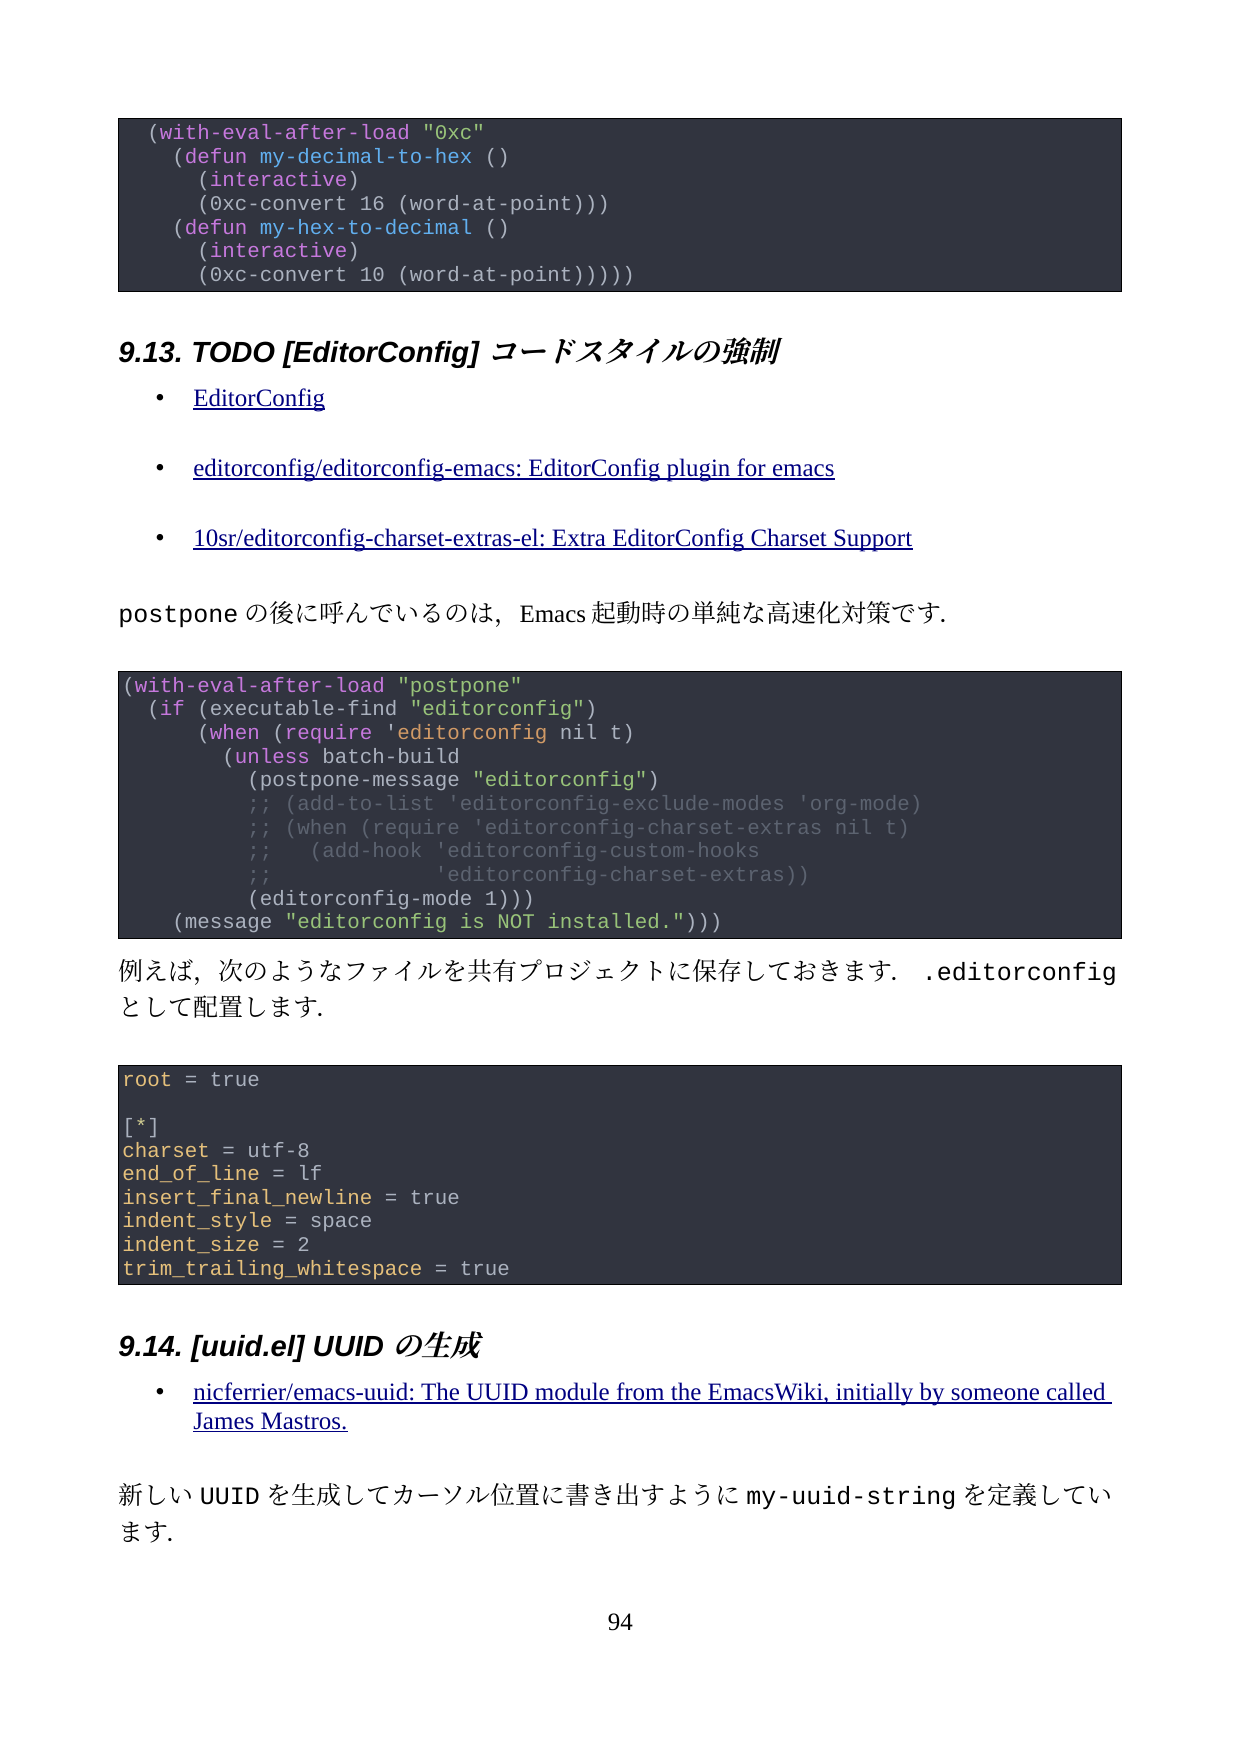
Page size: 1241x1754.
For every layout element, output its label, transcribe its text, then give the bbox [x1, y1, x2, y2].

text ;; (when (require 'editorconfig-charset-extras nil t) [119, 813, 1121, 836]
text (if (executable-find "editorconfig") [119, 694, 1121, 718]
text ;; 'editorconfig-charset-extras)) [119, 860, 1121, 884]
text (0xc-convert 16 (word-at-point))) [119, 189, 1121, 213]
text (editorconfig-mode 1))) [119, 884, 1121, 907]
text indent_size = 2 [119, 1230, 1121, 1254]
subtitle [uuid.el] UUID の生成 [118, 1323, 1122, 1365]
text (0xc-convert 10 (word-at-point))))) [119, 260, 1121, 291]
text root = true [119, 1066, 1121, 1088]
text indent_style = space [119, 1207, 1121, 1230]
text (defun my-hex-to-decimal () [119, 213, 1121, 236]
text (message "editorconfig is NOT installed."))) [119, 907, 1121, 938]
text (when (require 'editorconfig nil t) [119, 718, 1121, 742]
text 新しい UUID を生成してカーソル位置に書き出すように my-uuid-string を定義しています． [118, 1476, 1122, 1577]
text ;; (add-hook 'editorconfig-custom-hooks [119, 836, 1121, 860]
text [*] [119, 1112, 1121, 1136]
text (defun my-decimal-to-hex () [119, 142, 1121, 165]
text insert_final_newline = true [119, 1183, 1121, 1207]
text (interactive) [119, 236, 1121, 260]
list EditorConfig [156, 383, 1122, 441]
list 10sr/editorconfig-charset-extras-el: Extra EditorConfig Charset Support [156, 523, 1122, 581]
text end_of_line = lf [119, 1159, 1121, 1183]
text charset = utf-8 [119, 1136, 1121, 1159]
text 例えば，次のようなファイルを共有プロジェクトに保存しておきます． .editorconfig として配置します． [118, 951, 1122, 1052]
text (with-eval-after-load "0xc" [119, 119, 1121, 142]
text ;; (add-to-list 'editorconfig-exclude-modes 'org-mode) [119, 789, 1121, 813]
text (with-eval-after-load "postpone" [119, 672, 1121, 694]
text trim_trailing_whitespace = true [119, 1254, 1121, 1284]
subtitle TODO [EditorConfig] コードスタイルの強制 [118, 329, 1122, 371]
text (interactive) [119, 165, 1121, 189]
list editorconfig/editorconfig-emacs: EditorConfig plugin for emacs [156, 453, 1122, 511]
text (postpone-message "editorconfig") [119, 765, 1121, 789]
list nicferrier/emacs-uuid: The UUID module from the EmacsWiki, initially by someone called James Mastros. [156, 1377, 1122, 1463]
text (unless batch-build [119, 742, 1121, 765]
text postpone の後に呼んでいるのは，Emacs起動時の単純な高速化対策です． [118, 593, 1122, 658]
